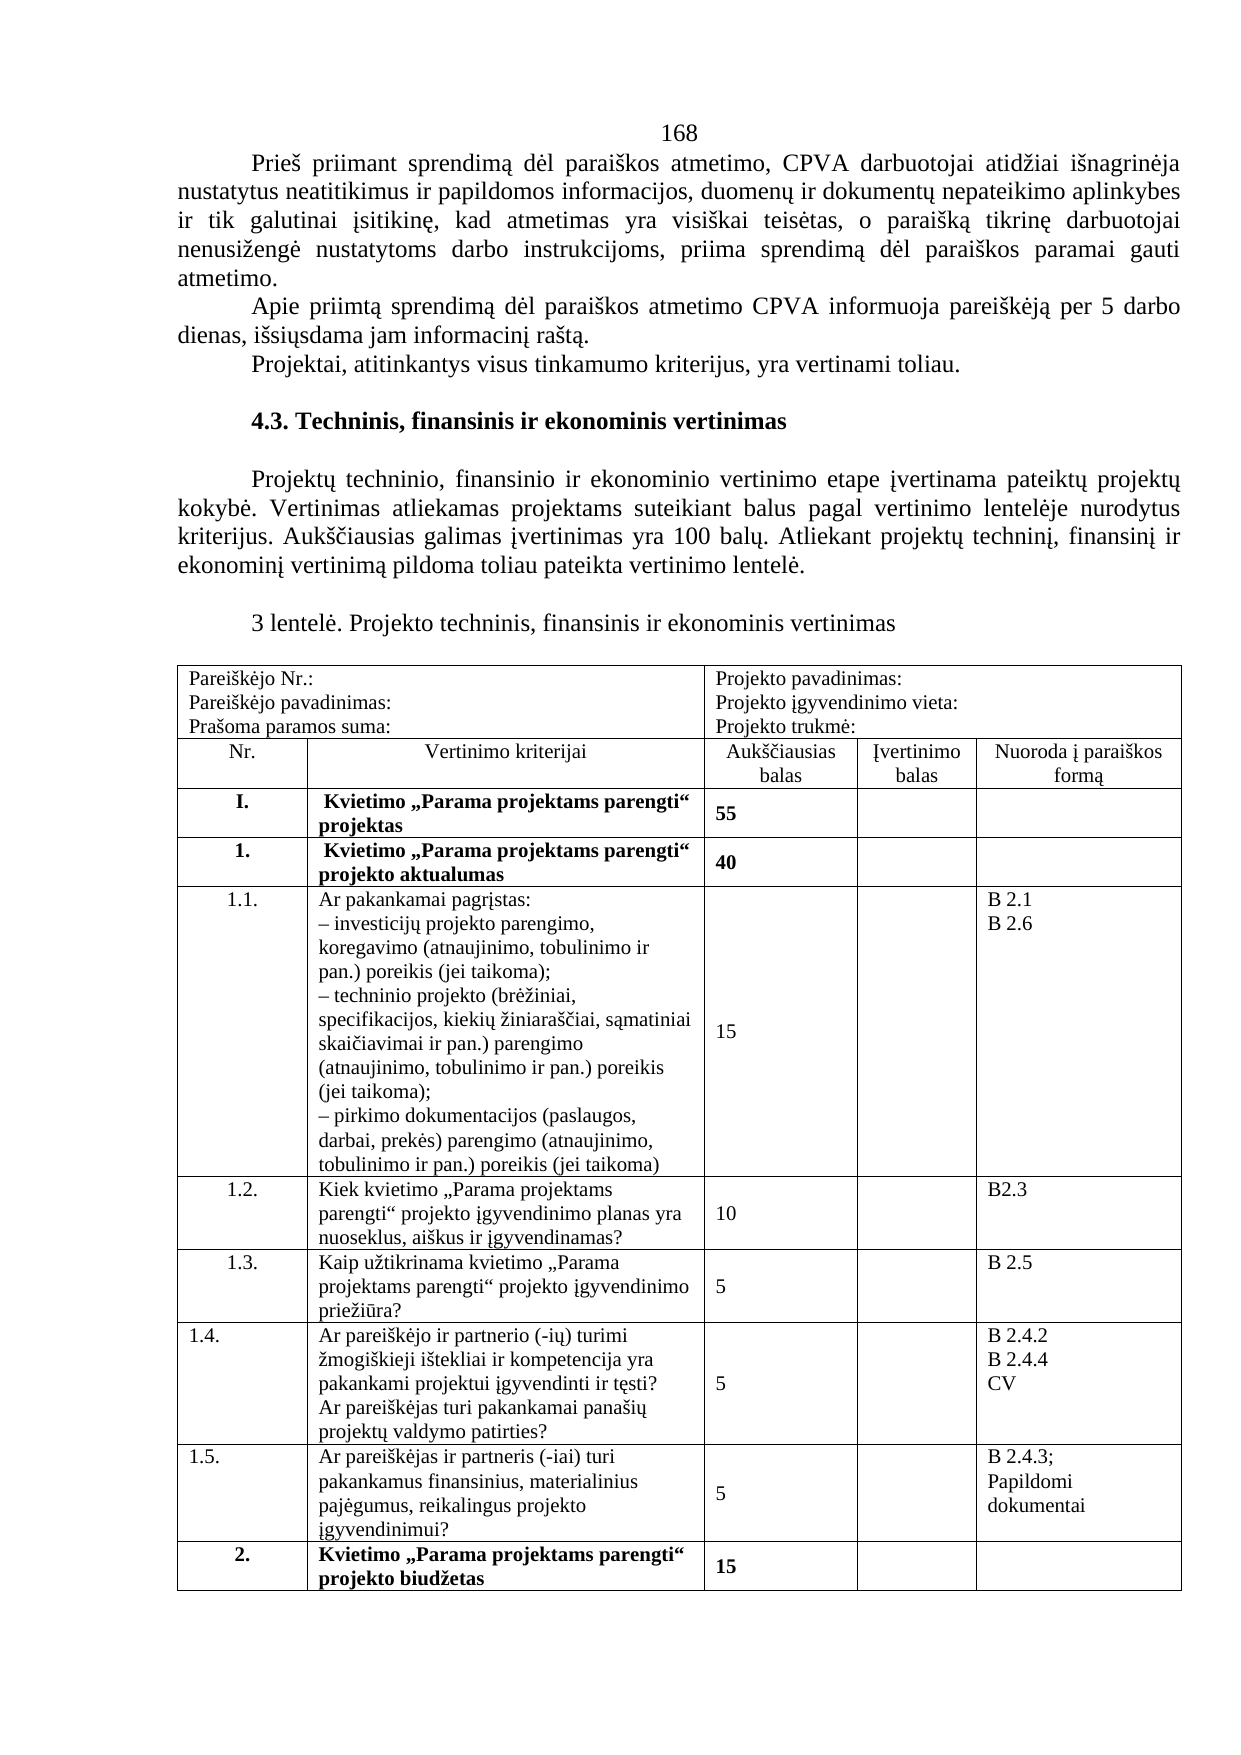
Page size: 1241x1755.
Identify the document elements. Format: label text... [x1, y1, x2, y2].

table_cell B 2.4.3; Papildomi dokumentai [977, 1445, 1181, 1541]
table_cell B 2.5 [977, 1250, 1181, 1322]
table_cell 1. [178, 838, 307, 886]
table_cell 1.1. [178, 887, 307, 1176]
table_cell Kvietimo „Parama projektams parengti“ projekto biudžetas [308, 1542, 704, 1590]
text 3 lentelė. Projekto techninis, finansinis ir ekonominis vertinimas [177, 608, 1181, 636]
table_cell B 2.1 B 2.6 [977, 887, 1181, 1176]
table_cell Ar pakankamai pagrįstas: – investicijų projekto parengimo, koregavimo (atnaujinimo, tobulinimo ir pan.) poreikis (jei taikoma); – techninio projekto (brėžiniai, specifikacijos, kiekių žiniaraščiai, sąmatiniai skaičiavimai ir pan.) parengimo (atnaujinimo, tobulinimo ir pan.) poreikis (jei taikoma); – pirkimo dokumentacijos (paslaugos, darbai, prekės) parengimo (atnaujinimo, tobulinimo ir pan.) poreikis (jei taikoma) [308, 887, 704, 1176]
table_cell 15 [705, 887, 857, 1176]
table_cell 10 [705, 1177, 857, 1249]
table_cell Kvietimo „Parama projektams parengti“ projekto aktualumas [308, 838, 704, 886]
table_cell 5 [705, 1250, 857, 1322]
text Projektų techninio, finansinio ir ekonominio vertinimo etape įvertinama pateiktų projektų kokybė. Vertinimas atliekamas projektams suteikiant balus pagal vertinimo lentelėje nurodytus kriterijus. Aukščiausias galimas įvertinimas yra 100 balų. Atliekant projektų techninį, finansinį ir ekonominį vertinimą pildoma toliau pateikta vertinimo lentelė. [177, 464, 1181, 579]
text Projektai, atitinkantys visus tinkamumo kriterijus, yra vertinami toliau. [177, 349, 1181, 378]
table_cell Įvertinimo balas [858, 739, 976, 787]
table_cell 5 [705, 1323, 857, 1443]
text Prieš priimant sprendimą dėl paraiškos atmetimo, CPVA darbuotojai atidžiai išnagrinėja nustatytus neatitikimus ir papildomos informacijos, duomenų ir dokumentų nepateikimo aplinkybes ir tik galutinai įsitikinę, kad atmetimas yra visiškai teisėtas, o paraišką tikrinę darbuotojai nenusižengė nustatytoms darbo instrukcijoms, priima sprendimą dėl paraiškos paramai gauti atmetimo. [177, 148, 1181, 291]
table_cell [858, 1177, 976, 1249]
table_cell Ar pareiškėjo ir partnerio (-ių) turimi žmogiškieji ištekliai ir kompetencija yra pakankami projektui įgyvendinti ir tęsti? Ar pareiškėjas turi pakankamai panašių projektų valdymo patirties? [308, 1323, 704, 1443]
table_cell [977, 1542, 1181, 1590]
table_cell 1.5. [178, 1445, 307, 1541]
table_cell 1.3. [178, 1250, 307, 1322]
table_cell 15 [705, 1542, 857, 1590]
table_cell 1.2. [178, 1177, 307, 1249]
table_cell 55 [705, 789, 857, 837]
table_cell Kvietimo „Parama projektams parengti“ projektas [308, 789, 704, 837]
table_cell [977, 838, 1181, 886]
table_cell I. [178, 789, 307, 837]
text Apie priimtą sprendimą dėl paraiškos atmetimo CPVA informuoja pareiškėją per 5 darbo dienas, išsiųsdama jam informacinį raštą. [177, 291, 1181, 349]
table_cell Ar pareiškėjas ir partneris (-iai) turi pakankamus finansinius, materialinius pajėgumus, reikalingus projekto įgyvendinimui? [308, 1445, 704, 1541]
table_cell [858, 887, 976, 1176]
table_cell B2.3 [977, 1177, 1181, 1249]
table_cell [858, 1250, 976, 1322]
table_cell Vertinimo kriterijai [308, 739, 704, 787]
table_cell 40 [705, 838, 857, 886]
table_cell [858, 1445, 976, 1541]
table_cell 2. [178, 1542, 307, 1590]
table_cell 5 [705, 1445, 857, 1541]
table_cell Nr. [178, 739, 307, 787]
table_cell [977, 789, 1181, 837]
table_cell [858, 1542, 976, 1590]
table_header Projekto pavadinimas: Projekto įgyvendinimo vieta: Projekto trukmė: [705, 666, 1181, 738]
table_cell [858, 838, 976, 886]
table_header Pareiškėjo Nr.: Pareiškėjo pavadinimas: Prašoma paramos suma: [178, 666, 704, 738]
table_cell [858, 1323, 976, 1443]
table_cell Kaip užtikrinama kvietimo „Parama projektams parengti“ projekto įgyvendinimo priežiūra? [308, 1250, 704, 1322]
table_cell Aukščiausias balas [705, 739, 857, 787]
table_cell B 2.4.2 B 2.4.4 CV [977, 1323, 1181, 1443]
text 4.3. Techninis, finansinis ir ekonominis vertinimas [177, 406, 1181, 435]
table_cell Kiek kvietimo „Parama projektams parengti“ projekto įgyvendinimo planas yra nuoseklus, aiškus ir įgyvendinamas? [308, 1177, 704, 1249]
table_cell Nuoroda į paraiškos formą [977, 739, 1181, 787]
table_cell [858, 789, 976, 837]
table_cell 1.4. [178, 1323, 307, 1443]
